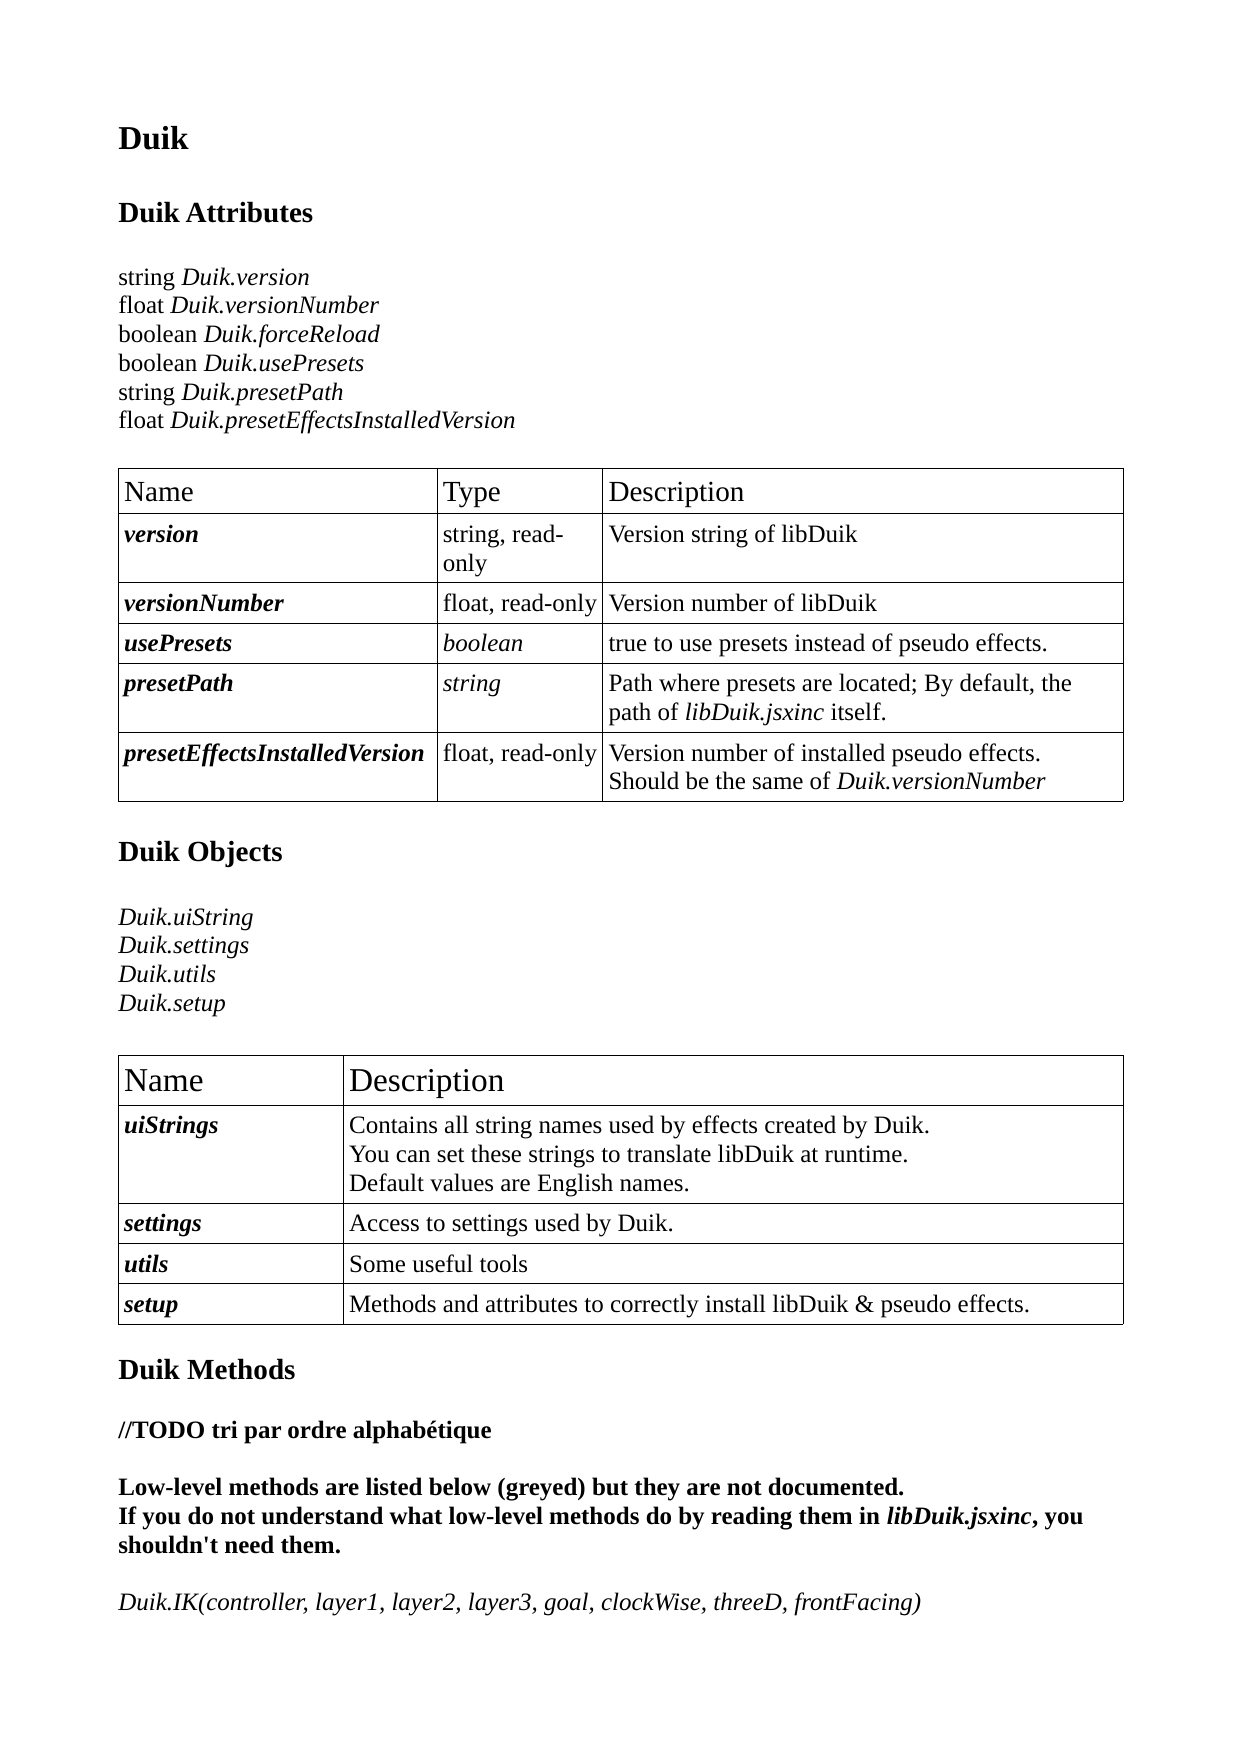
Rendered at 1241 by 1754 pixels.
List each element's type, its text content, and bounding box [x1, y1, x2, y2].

text Duik Objects [118, 834, 1122, 868]
table_cell Contains all string names used by effects created by Duik. You can set these strings to translate libDuik at runtime. Default values are English names. [344, 1106, 1123, 1203]
table_cell Path where presets are located; By default, the path of libDuik.jsxinc itself. [603, 664, 1123, 732]
text Duik.setup [118, 988, 1122, 1017]
text Duik.uiString [118, 902, 1122, 930]
table_cell settings [119, 1204, 343, 1243]
table_cell presetEffectsInstalledVersion [119, 733, 437, 801]
table_cell true to use presets instead of pseudo effects. [603, 624, 1123, 663]
table_cell float, read-only [438, 583, 602, 622]
text Duik.utils [118, 959, 1122, 988]
text float Duik.versionNumber [118, 291, 1122, 319]
table_header Type [438, 469, 602, 513]
table_cell float, read-only [438, 733, 602, 801]
table_cell Version number of libDuik [603, 583, 1123, 622]
table_cell presetPath [119, 664, 437, 732]
table_cell utils [119, 1244, 343, 1283]
table_cell versionNumber [119, 583, 437, 622]
table_cell setup [119, 1284, 343, 1323]
table_cell string, read-only [438, 514, 602, 582]
text float Duik.presetEffectsInstalledVersion [118, 406, 1122, 434]
text string Duik.presetPath [118, 377, 1122, 406]
table_cell Some useful tools [344, 1244, 1123, 1283]
table_cell Version number of installed pseudo effects. Should be the same of Duik.versionNumber [603, 733, 1123, 801]
table_cell Version string of libDuik [603, 514, 1123, 582]
text If you do not understand what low-level methods do by reading them in libDuik.jsxinc, you shouldn't need them. [118, 1501, 1122, 1558]
table_cell boolean [438, 624, 602, 663]
text Duik.IK(controller, layer1, layer2, layer3, goal, clockWise, threeD, frontFacing) [118, 1587, 1122, 1616]
table_header Description [344, 1056, 1123, 1105]
table_header Name [119, 469, 437, 513]
text boolean Duik.forceReload [118, 319, 1122, 348]
text Duik.settings [118, 930, 1122, 959]
table_cell Methods and attributes to correctly install libDuik & pseudo effects. [344, 1284, 1123, 1323]
table_cell usePresets [119, 624, 437, 663]
table_cell uiStrings [119, 1106, 343, 1203]
table_cell version [119, 514, 437, 582]
text Duik [118, 118, 1122, 156]
table_cell Access to settings used by Duik. [344, 1204, 1123, 1243]
table_cell string [438, 664, 602, 732]
text Low-level methods are listed below (greyed) but they are not documented. [118, 1472, 1122, 1501]
text string Duik.version [118, 262, 1122, 291]
table_header Name [119, 1056, 343, 1105]
table_header Description [603, 469, 1123, 513]
text //TODO tri par ordre alphabétique [118, 1415, 1122, 1443]
text Duik Methods [118, 1352, 1122, 1386]
text boolean Duik.usePresets [118, 348, 1122, 377]
text Duik Attributes [118, 195, 1122, 228]
